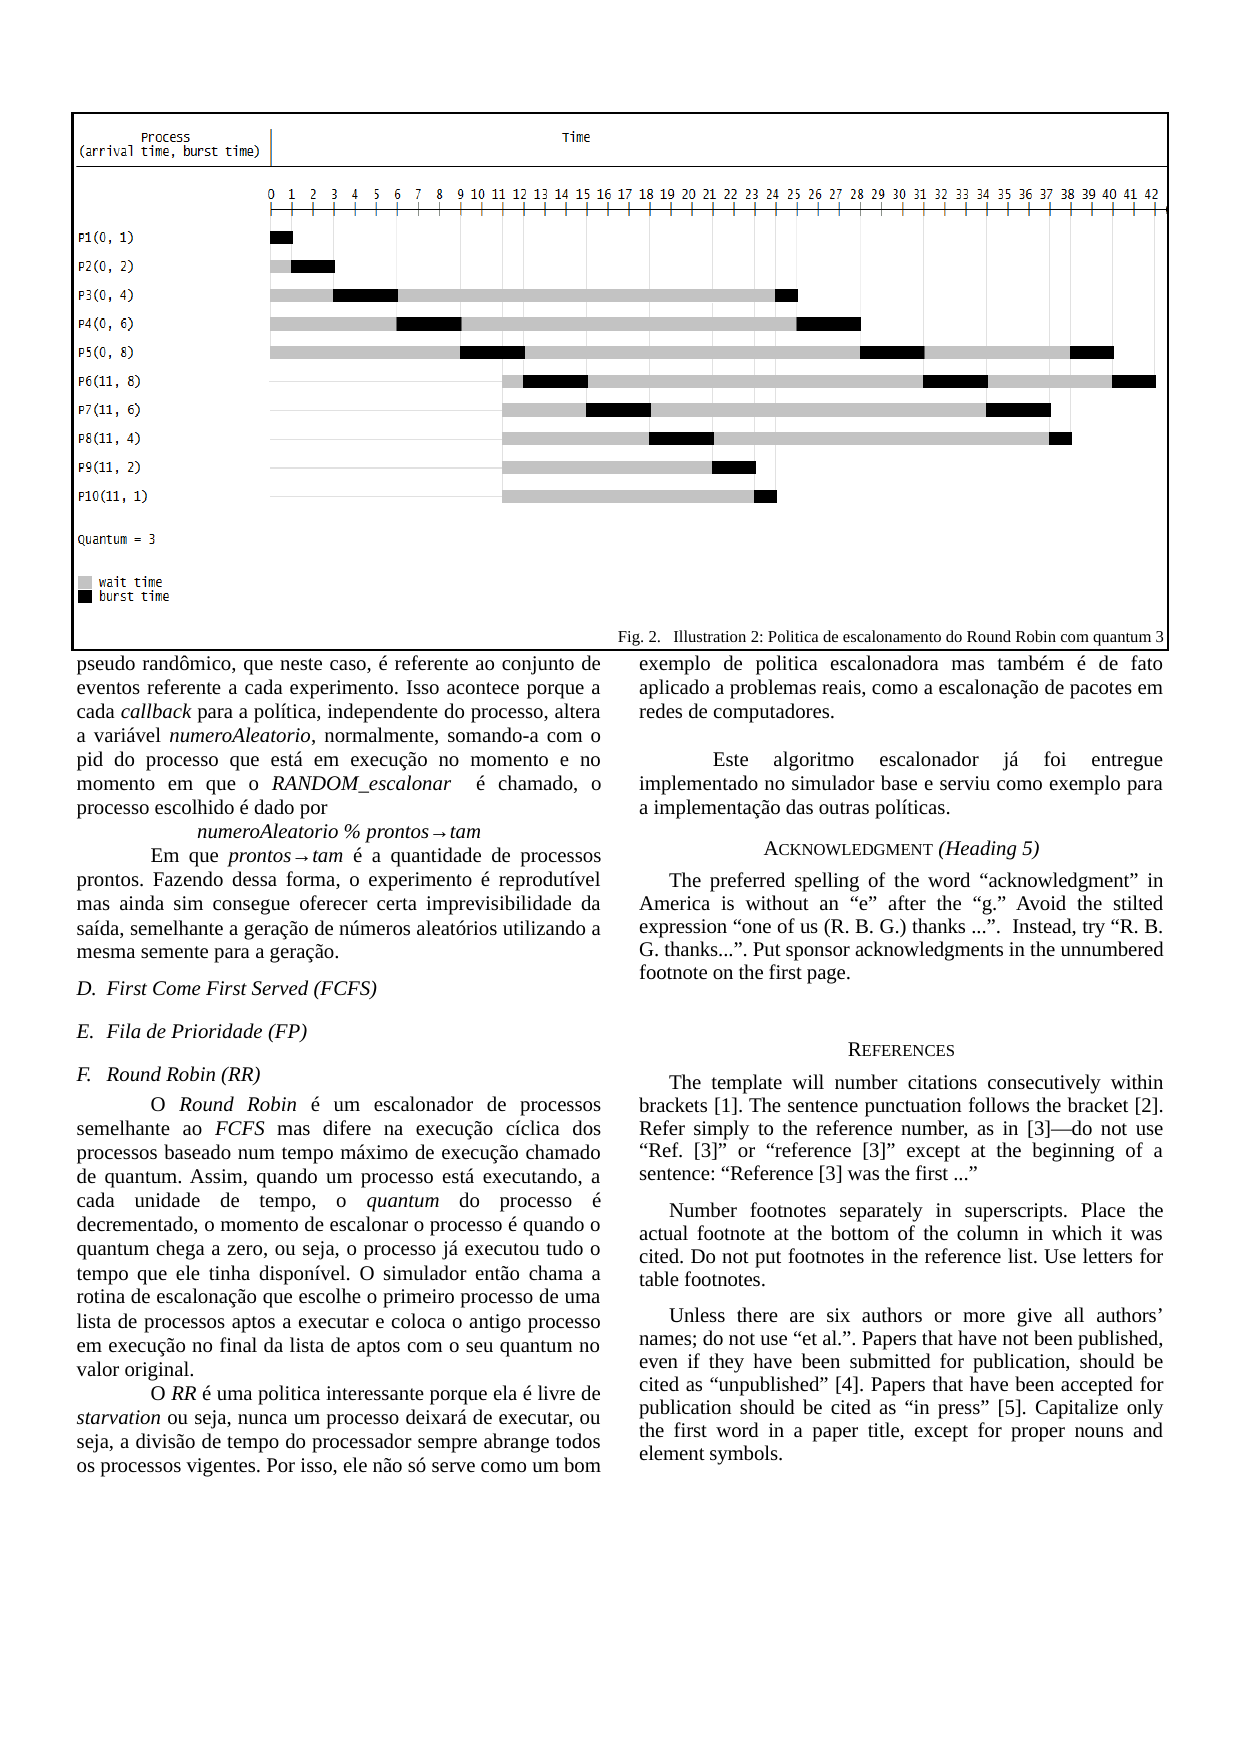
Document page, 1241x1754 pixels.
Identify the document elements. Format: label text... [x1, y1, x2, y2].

text numeroAleatorio % prontos→tam [76, 819, 601, 843]
subtitle References [639, 1037, 1164, 1061]
text O Round Robin é um escalonador de processos semelhante ao FCFS mas difere na execução cíclica dos processos baseado num tempo máximo de execução chamado de quantum. Assim, quando um processo está executando, a cada unidade de tempo, o quantum do processo é decrementado, o momento de escalonar o processo é quando o quantum chega a zero, ou seja, o processo já executou tudo o tempo que ele tinha disponível. O simulador então chama a rotina de escalonação que escolhe o primeiro processo de uma lista de processos aptos a executar e coloca o antigo processo em execução no final da lista de aptos com o seu quantum no valor original. [76, 1092, 601, 1381]
text Este algoritmo escalonador já foi entregue implementado no simulador base e serviu como exemplo para a implementação das outras políticas. [639, 747, 1164, 819]
subtitle Round Robin (RR) [76, 1062, 601, 1086]
list Illustration 2: Politica de escalonamento do Round Robin com quantum 3 [76, 627, 1164, 646]
subtitle First Come First Served (FCFS) [76, 976, 601, 1000]
text Number footnotes separately in superscripts. Place the actual footnote at the bottom of the column in which it was cited. Do not put footnotes in the reference list. Use letters for table footnotes. [639, 1198, 1164, 1291]
subtitle Fila de Prioridade (FP) [76, 1019, 601, 1043]
text The template will number citations consecutively within brackets [1]. The sentence punctuation follows the bracket [2]. Refer simply to the reference number, as in [3]—do not use “Ref. [3]” or “reference [3]” except at the beginning of a sentence: “Reference [3] was the first ...” [639, 1069, 1164, 1185]
picture [76, 129, 1167, 606]
text pseudo randômico, que neste caso, é referente ao conjunto de eventos referente a cada experimento. Isso acontece porque a cada callback para a política, independente do processo, altera a variável numeroAleatorio, normalmente, somando-a com o pid do processo que está em execução no momento e no momento em que o RANDOM_escalonar é chamado, o processo escolhido é dado por [76, 651, 601, 819]
text The preferred spelling of the word “acknowledgment” in America is without an “e” after the “g.” Avoid the stilted expression “one of us (R. B. G.) thanks ...”. Instead, try “R. B. G. thanks...”. Put sponsor acknowledgments in the unnumbered footnote on the first page. [639, 868, 1164, 984]
text Em que prontos→tam é a quantidade de processos prontos. Fazendo dessa forma, o experimento é reprodutível mas ainda sim consegue oferecer certa imprevisibilidade da saída, semelhante a geração de números aleatórios utilizando a mesma semente para a geração. [76, 843, 601, 963]
text Unless there are six authors or more give all authors’ names; do not use “et al.”. Papers that have not been published, even if they have been submitted for publication, should be cited as “unpublished” [4]. Papers that have been accepted for publication should be cited as “in press” [5]. Capitalize only the first word in a paper title, except for proper nouns and element symbols. [639, 1303, 1164, 1465]
text exemplo de politica escalonadora mas também é de fato aplicado a problemas reais, como a escalonação de pacotes em redes de computadores. [639, 651, 1164, 723]
text O RR é uma politica interessante porque ela é livre de starvation ou seja, nunca um processo deixará de executar, ou seja, a divisão de tempo do processador sempre abrange todos os processos vigentes. Por isso, ele não só serve como um bom [76, 1381, 601, 1477]
subtitle Acknowledgment (Heading 5) [639, 836, 1164, 860]
